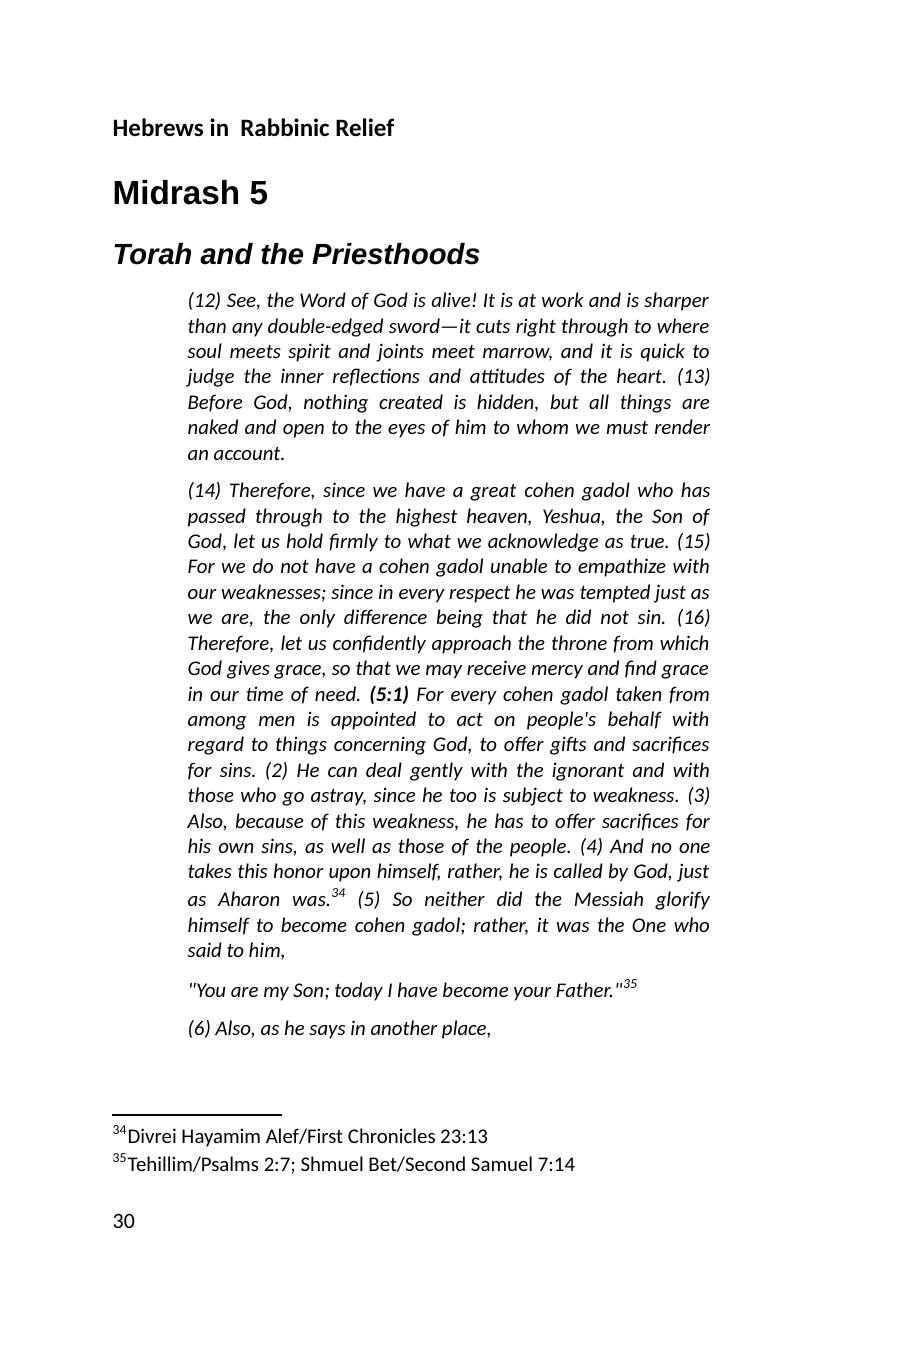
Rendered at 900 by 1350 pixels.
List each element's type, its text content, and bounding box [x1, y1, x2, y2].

subtitle Torah and the Priesthoods [112, 237, 787, 271]
subtitle Midrash 5 [112, 173, 787, 211]
text (6) Also, as he says in another place, [187, 1015, 712, 1040]
text Divrei Hayamim Alef/First Chronicles 23:13 [112, 1121, 787, 1149]
text "You are my Son; today I have become your Father." [187, 975, 712, 1003]
text Tehillim/Psalms 2:7; Shmuel Bet/Second Samuel 7:14 [112, 1149, 787, 1177]
text (12) See, the Word of God is alive! It is at work and is sharper than any double-edged sword—it cuts right through to where soul meets spirit and joints meet marrow, and it is quick to judge the inner reflections and attitudes of the heart. (13) Before God, nothing created is hidden, but all things are naked and open to the eyes of him to whom we must render an account. [187, 287, 712, 465]
text (14) Therefore, since we have a great cohen gadol who has passed through to the highest heaven, Yeshua, the Son of God, let us hold firmly to what we acknowledge as true. (15) For we do not have a cohen gadol unable to empathize with our weaknesses; since in every respect he was tempted just as we are, the only difference being that he did not sin. (16) Therefore, let us confidently approach the throne from which God gives grace, so that we may receive mercy and find grace in our time of need. (5:1) For every cohen gadol taken from among men is appointed to act on people's behalf with regard to things concerning God, to offer gifts and sacrifices for sins. (2) He can deal gently with the ignorant and with those who go astray, since he too is subject to weakness. (3) Also, because of this weakness, he has to offer sacrifices for his own sins, as well as those of the people. (4) And no one takes this honor upon himself, rather, he is called by God, just as Aharon was. (5) So neither did the Messiah glorify himself to become cohen gadol; rather, it was the One who said to him, [187, 477, 712, 963]
